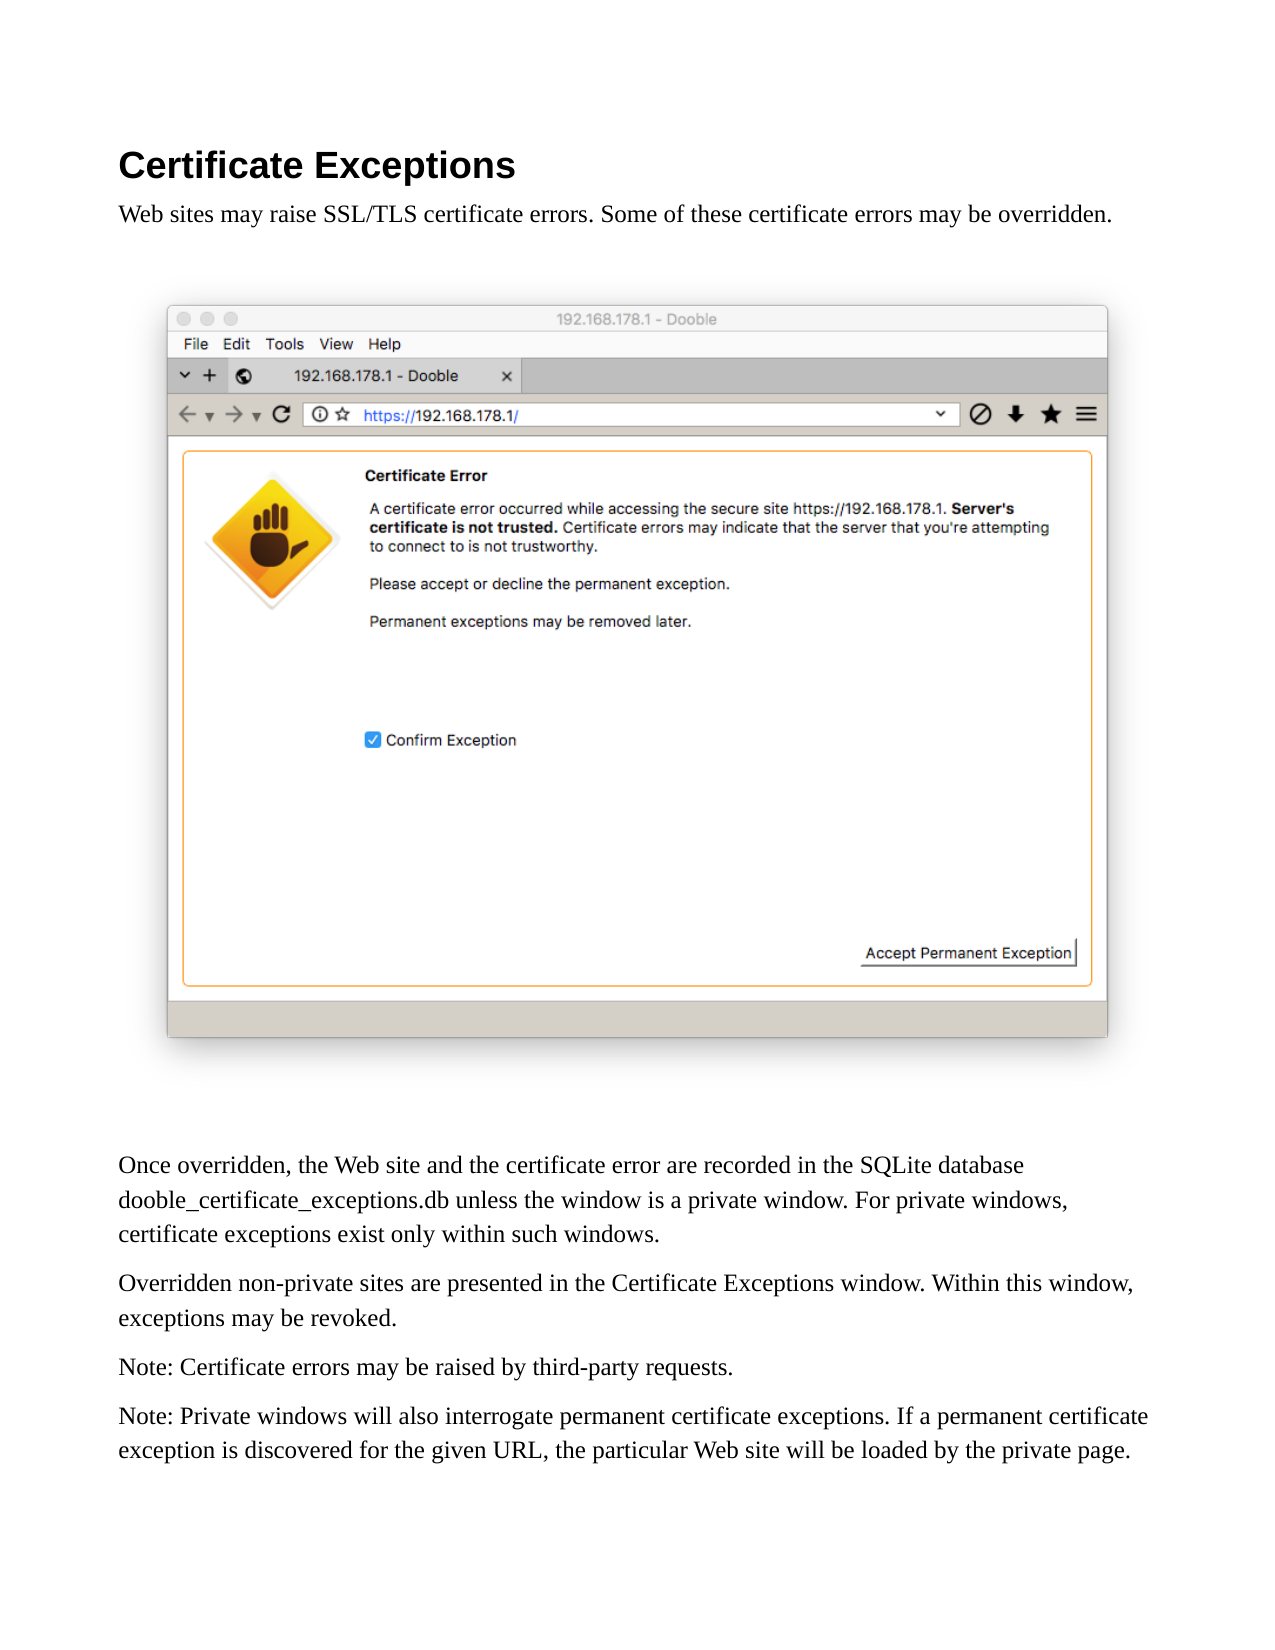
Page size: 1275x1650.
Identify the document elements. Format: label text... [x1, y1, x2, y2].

picture [118, 266, 1157, 1096]
text Once overridden, the Web site and the certificate error are recorded in the SQLite database dooble_certificate_exceptions.db unless the window is a private window. For private windows, certificate exceptions exist only within such windows. [118, 1151, 1157, 1248]
text Web sites may raise SSL/TLS certificate errors. Some of these certificate errors may be overridden. [118, 199, 1157, 228]
text Overridden non-private sites are presented in the Certificate Exceptions window. Within this window, exceptions may be revoked. [118, 1268, 1157, 1332]
subtitle Certificate Exceptions [118, 143, 1157, 187]
text Note: Private windows will also interrogate permanent certificate exceptions. If a permanent certificate exception is discovered for the given URL, the particular Web site will be loaded by the private page. [118, 1401, 1157, 1464]
text Note: Certificate errors may be raised by third-party requests. [118, 1352, 1157, 1381]
